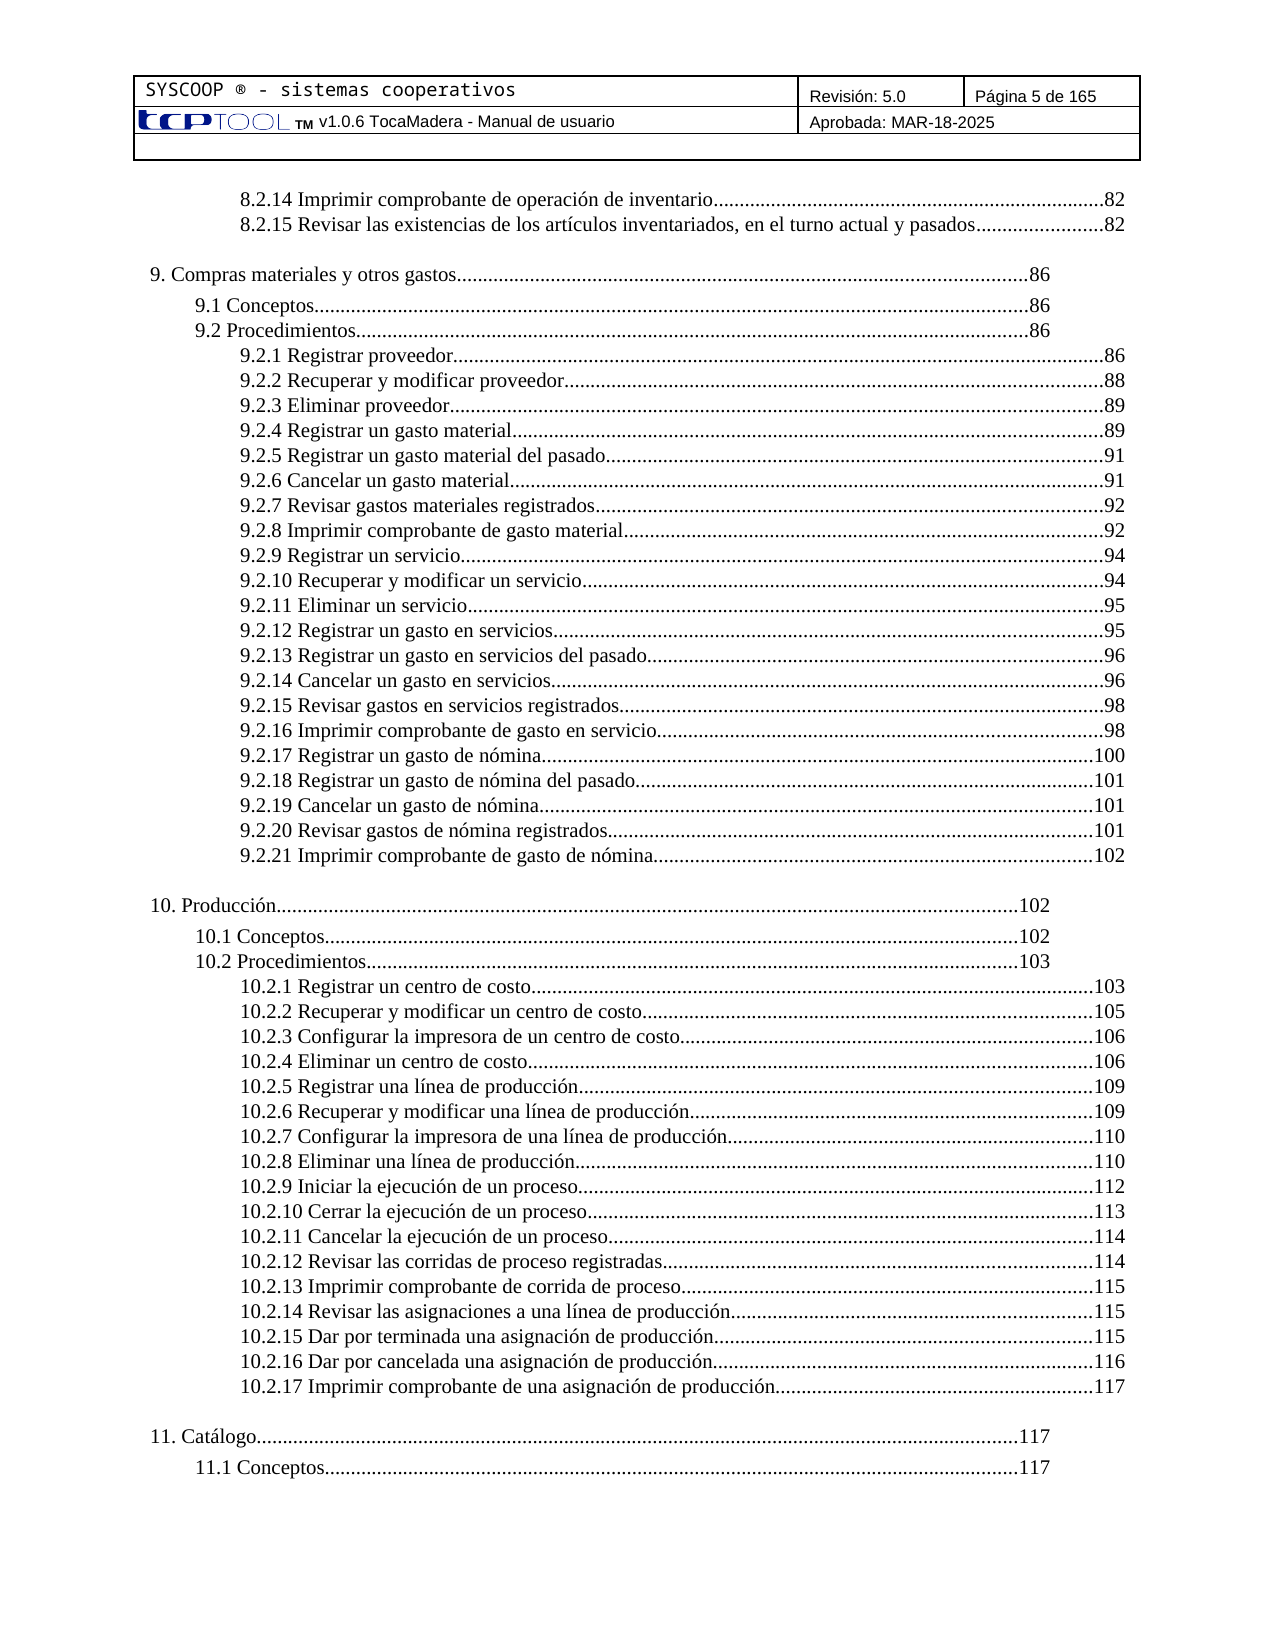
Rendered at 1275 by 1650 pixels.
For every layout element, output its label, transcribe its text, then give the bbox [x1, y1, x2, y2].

text 10. Producción 102 [150, 892, 1050, 917]
text 9. Compras materiales y otros gastos 86 [150, 261, 1050, 286]
text 10.2.14 Revisar las asignaciones a una línea de producción 115 [240, 1298, 1125, 1323]
text 9.2 Procedimientos 86 [195, 317, 1050, 342]
text 10.2.2 Recuperar y modificar un centro de costo 105 [240, 998, 1125, 1023]
text 9.2.12 Registrar un gasto en servicios 95 [240, 617, 1125, 642]
text 8.2.14 Imprimir comprobante de operación de inventario 82 [240, 186, 1125, 211]
text 10.2.4 Eliminar un centro de costo 106 [240, 1048, 1125, 1073]
text 10.2.15 Dar por terminada una asignación de producción 115 [240, 1323, 1125, 1348]
text 11.1 Conceptos 117 [195, 1454, 1050, 1479]
text 9.2.2 Recuperar y modificar proveedor 88 [240, 367, 1125, 392]
text 9.2.19 Cancelar un gasto de nómina 101 [240, 792, 1125, 817]
text 9.2.9 Registrar un servicio 94 [240, 542, 1125, 567]
text 10.2.6 Recuperar y modificar una línea de producción 109 [240, 1098, 1125, 1123]
text 9.2.15 Revisar gastos en servicios registrados 98 [240, 692, 1125, 717]
text 9.2.5 Registrar un gasto material del pasado 91 [240, 442, 1125, 467]
text 11. Catálogo 117 [150, 1423, 1050, 1448]
text 10.2.17 Imprimir comprobante de una asignación de producción 117 [240, 1373, 1125, 1398]
text 10.2.7 Configurar la impresora de una línea de producción 110 [240, 1123, 1125, 1148]
text 10.1 Conceptos 102 [195, 923, 1050, 948]
text 10.2.5 Registrar una línea de producción 109 [240, 1073, 1125, 1098]
text 9.2.3 Eliminar proveedor 89 [240, 392, 1125, 417]
text 10.2.16 Dar por cancelada una asignación de producción 116 [240, 1348, 1125, 1373]
text 10.2.8 Eliminar una línea de producción 110 [240, 1148, 1125, 1173]
text 9.2.10 Recuperar y modificar un servicio 94 [240, 567, 1125, 592]
text 9.2.6 Cancelar un gasto material 91 [240, 467, 1125, 492]
text 9.2.14 Cancelar un gasto en servicios 96 [240, 667, 1125, 692]
text 9.2.17 Registrar un gasto de nómina 100 [240, 742, 1125, 767]
text 10.2.1 Registrar un centro de costo 103 [240, 973, 1125, 998]
text 10.2.10 Cerrar la ejecución de un proceso 113 [240, 1198, 1125, 1223]
text 9.2.1 Registrar proveedor 86 [240, 342, 1125, 367]
text 9.2.18 Registrar un gasto de nómina del pasado 101 [240, 767, 1125, 792]
text 9.2.16 Imprimir comprobante de gasto en servicio 98 [240, 717, 1125, 742]
picture [138, 110, 290, 130]
text 10.2 Procedimientos 103 [195, 948, 1050, 973]
text 10.2.11 Cancelar la ejecución de un proceso 114 [240, 1223, 1125, 1248]
text 9.2.21 Imprimir comprobante de gasto de nómina 102 [240, 842, 1125, 867]
text 10.2.12 Revisar las corridas de proceso registradas 114 [240, 1248, 1125, 1273]
text 9.2.11 Eliminar un servicio 95 [240, 592, 1125, 617]
text 9.2.8 Imprimir comprobante de gasto material 92 [240, 517, 1125, 542]
text 8.2.15 Revisar las existencias de los artículos inventariados, en el turno actual y pasados 82 [240, 211, 1125, 236]
text 9.2.7 Revisar gastos materiales registrados 92 [240, 492, 1125, 517]
text 9.2.20 Revisar gastos de nómina registrados 101 [240, 817, 1125, 842]
text 10.2.13 Imprimir comprobante de corrida de proceso 115 [240, 1273, 1125, 1298]
text 10.2.9 Iniciar la ejecución de un proceso 112 [240, 1173, 1125, 1198]
text 10.2.3 Configurar la impresora de un centro de costo 106 [240, 1023, 1125, 1048]
text 9.1 Conceptos 86 [195, 292, 1050, 317]
text 9.2.13 Registrar un gasto en servicios del pasado 96 [240, 642, 1125, 667]
text 9.2.4 Registrar un gasto material 89 [240, 417, 1125, 442]
